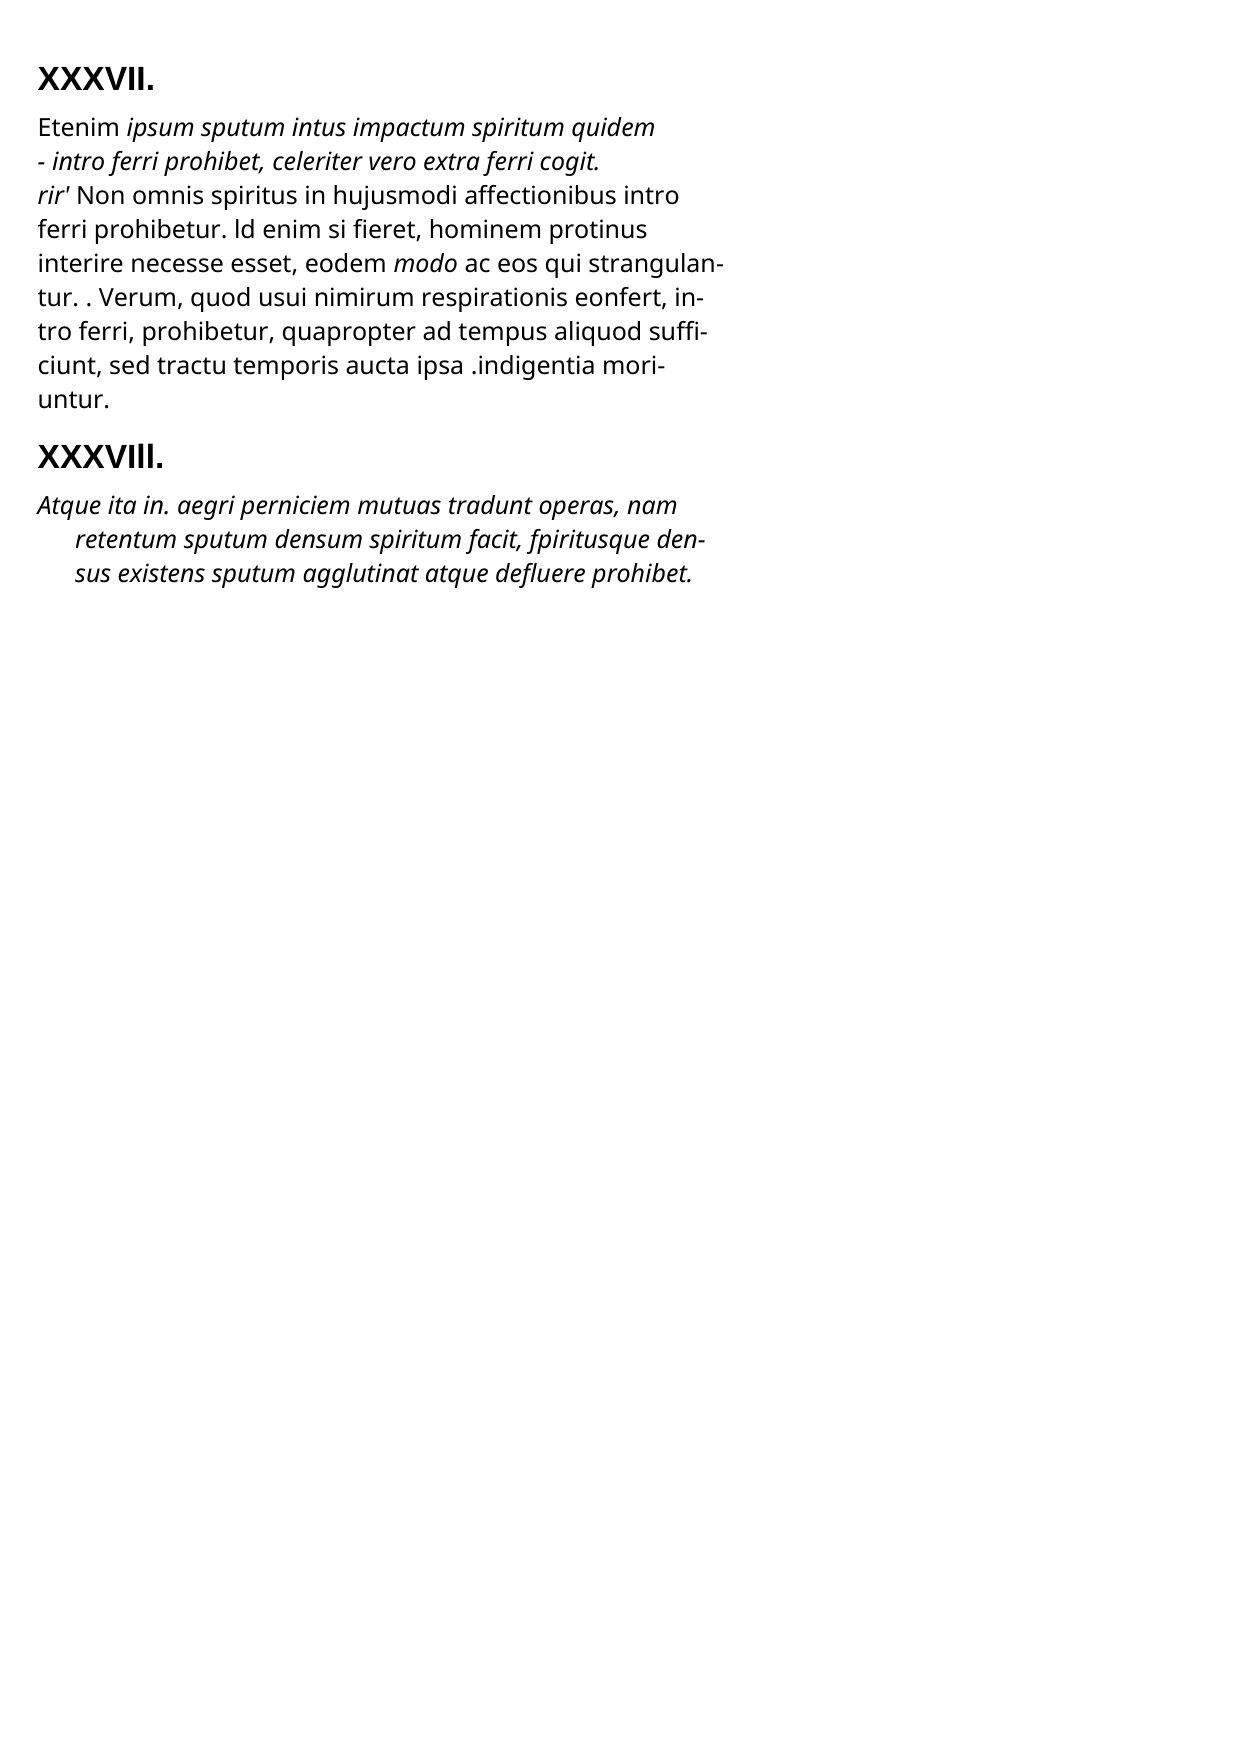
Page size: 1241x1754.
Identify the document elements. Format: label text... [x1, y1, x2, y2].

subtitle XXXVIll. [37, 437, 1203, 476]
text Atque ita in. aegri perniciem mutuas tradunt operas, nam retentum sputum densum spiritum facit, fpiritusque den- sus existens sputum agglutinat atque defluere prohibet. [37, 488, 1203, 590]
text Etenim ipsum sputum intus impactum spiritum quidem - intro ferri prohibet, celeriter vero extra ferri cogit. [37, 109, 1203, 178]
subtitle XXXVII. [37, 58, 1203, 97]
text rir' Non omnis spiritus in hujusmodi affectionibus intro ferri prohibetur. ld enim si fieret, hominem protinus interire necesse esset, eodem modo ac eos qui strangulan- tur. . Verum, quod usui nimirum respirationis eonfert, in- tro ferri, prohibetur, quapropter ad tempus aliquod suffi- ciunt, sed tractu temporis aucta ipsa .indigentia mori- untur. [37, 178, 1203, 416]
